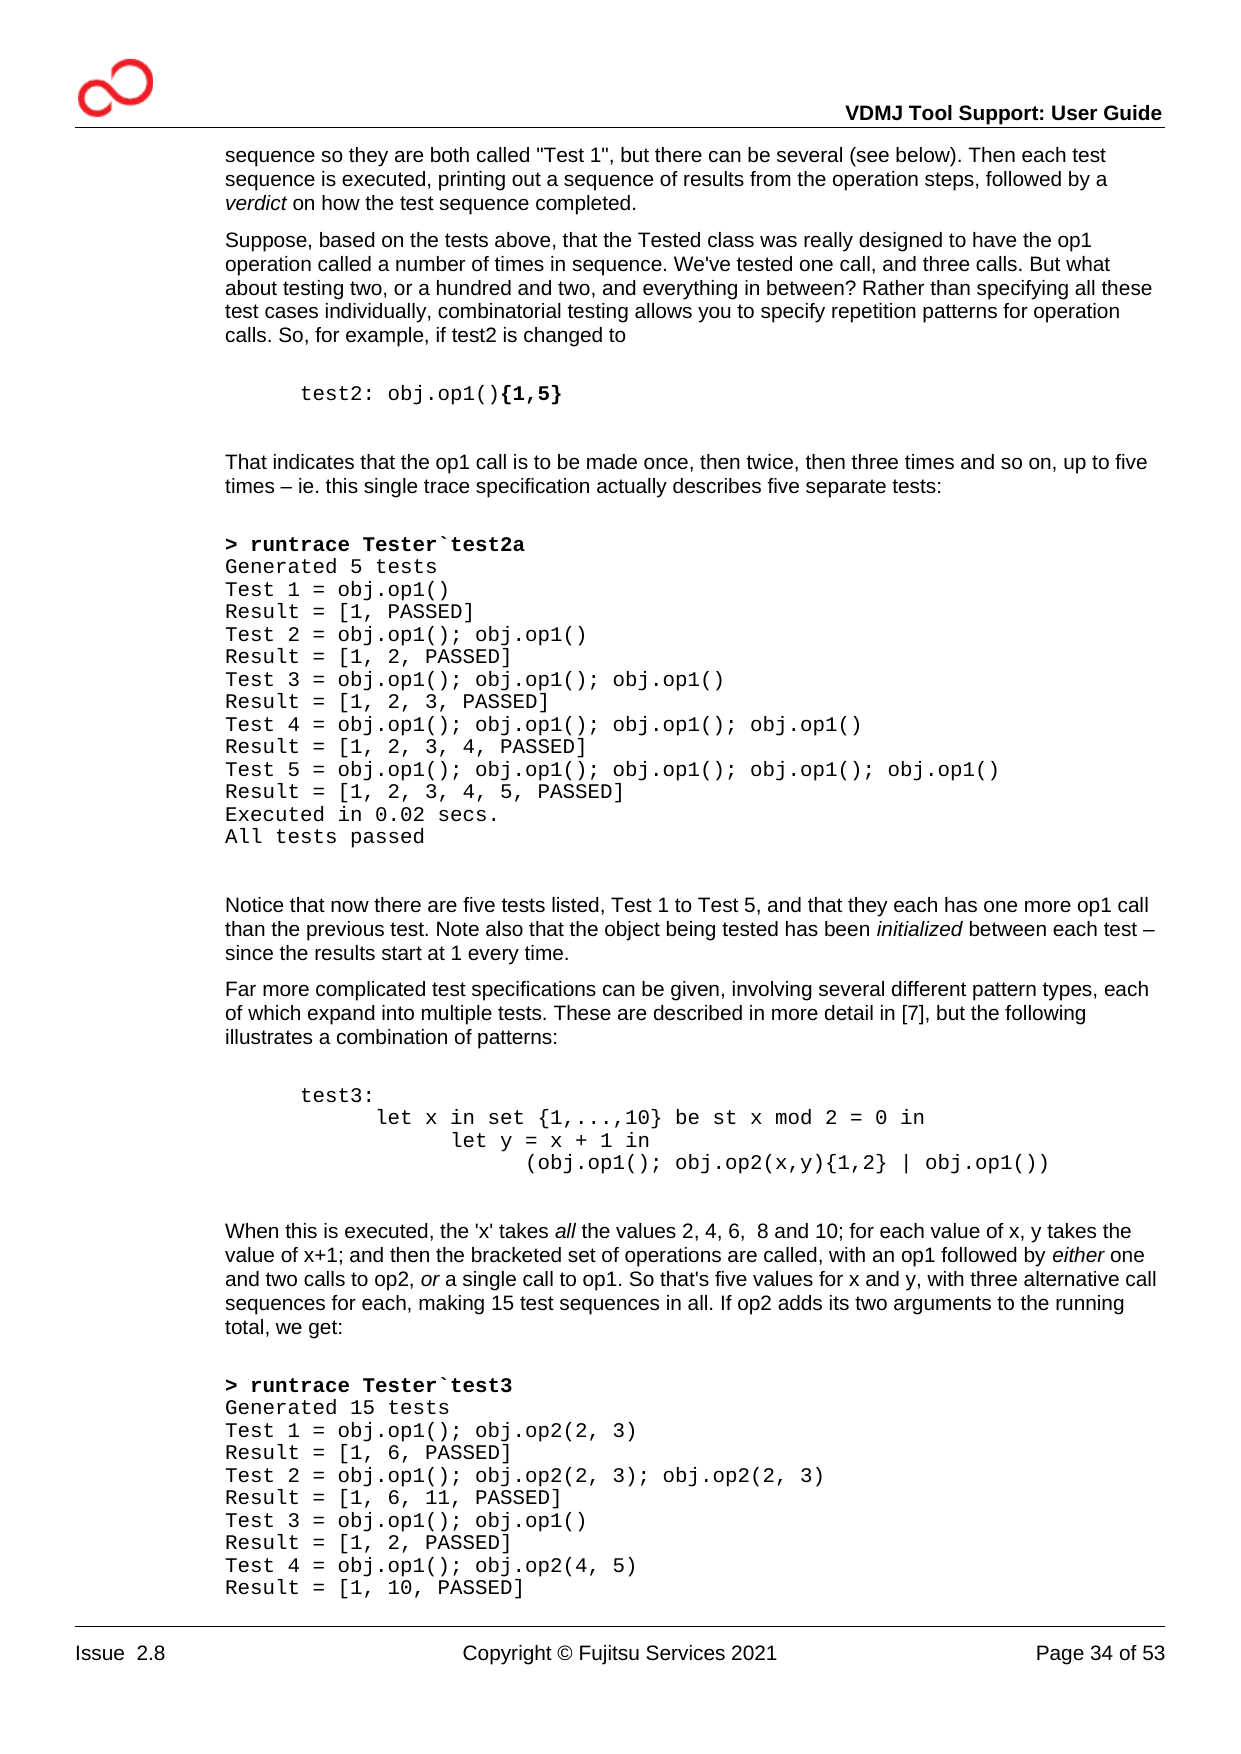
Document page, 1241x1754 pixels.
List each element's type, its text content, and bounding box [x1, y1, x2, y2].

text (obj.op1(); obj.op2(x,y){1,2} | obj.op1()) [225, 1152, 1165, 1174]
text Test 3 = obj.op1(); obj.op1() [225, 1509, 1165, 1532]
text That indicates that the op1 call is to be made once, then twice, then three times and so on, up to five times – ie. this single trace specification actually describes five separate tests: [225, 450, 1165, 498]
text Notice that now there are five tests listed, Test 1 to Test 5, and that they each has one more op1 call than the previous test. Note also that the object being tested has been initialized between each test – since the results start at 1 every time. [225, 893, 1165, 965]
text When this is executed, the 'x' takes all the values 2, 4, 6, 8 and 10; for each value of x, y takes the value of x+1; and then the bracketed set of operations are called, with an op1 followed by either one and two calls to op2, or a single call to op1. So that's five values for x and y, with three alternative call sequences for each, making 15 test sequences in all. If op2 adds its two arguments to the running total, we get: [225, 1219, 1165, 1339]
text > runtrace Tester`test3 [225, 1374, 1165, 1397]
text Result = [1, 2, PASSED] [225, 1532, 1165, 1554]
text Result = [1, 2, 3, PASSED] [225, 691, 1165, 713]
text sequence so they are both called "Test 1", but there can be several (see below). Then each test sequence is executed, printing out a sequence of results from the operation steps, followed by a verdict on how the test sequence completed. [225, 143, 1165, 215]
text Generated 5 tests [225, 556, 1165, 578]
text Result = [1, 2, 3, 4, PASSED] [225, 736, 1165, 758]
text Test 4 = obj.op1(); obj.op2(4, 5) [225, 1554, 1165, 1577]
text Result = [1, 6, 11, PASSED] [225, 1487, 1165, 1509]
text Test 4 = obj.op1(); obj.op1(); obj.op1(); obj.op1() [225, 713, 1165, 736]
text Test 1 = obj.op1() [225, 578, 1165, 601]
text Result = [1, PASSED] [225, 601, 1165, 623]
text Test 2 = obj.op1(); obj.op2(2, 3); obj.op2(2, 3) [225, 1464, 1165, 1487]
text Result = [1, 2, 3, 4, 5, PASSED] [225, 781, 1165, 803]
text Result = [1, 6, PASSED] [225, 1442, 1165, 1464]
text Generated 15 tests [225, 1397, 1165, 1419]
text All tests passed [225, 826, 1165, 848]
text Result = [1, 2, PASSED] [225, 646, 1165, 668]
text test3: [225, 1084, 1165, 1107]
text > runtrace Tester`test2a [225, 533, 1165, 556]
text Suppose, based on the tests above, that the Tested class was really designed to have the op1 operation called a number of times in sequence. We've tested one call, and three calls. But what about testing two, or a hundred and two, and everything in between? Rather than specifying all these test cases individually, combinatorial testing allows you to specify repetition patterns for operation calls. So, for example, if test2 is changed to [225, 228, 1165, 348]
picture [78, 52, 153, 127]
text Test 2 = obj.op1(); obj.op1() [225, 623, 1165, 646]
text Test 5 = obj.op1(); obj.op1(); obj.op1(); obj.op1(); obj.op1() [225, 758, 1165, 781]
text test2: obj.op1(){1,5} [225, 383, 1165, 405]
text Far more complicated test specifications can be given, involving several different pattern types, each of which expand into multiple tests. These are described in more detail in [7], but the following illustrates a combination of patterns: [225, 977, 1165, 1049]
text Test 3 = obj.op1(); obj.op1(); obj.op1() [225, 668, 1165, 691]
text let x in set {1,...,10} be st x mod 2 = 0 in [225, 1107, 1165, 1129]
text let y = x + 1 in [225, 1129, 1165, 1152]
text Test 1 = obj.op1(); obj.op2(2, 3) [225, 1419, 1165, 1442]
text Executed in 0.02 secs. [225, 803, 1165, 826]
text Result = [1, 10, PASSED] [225, 1577, 1165, 1599]
